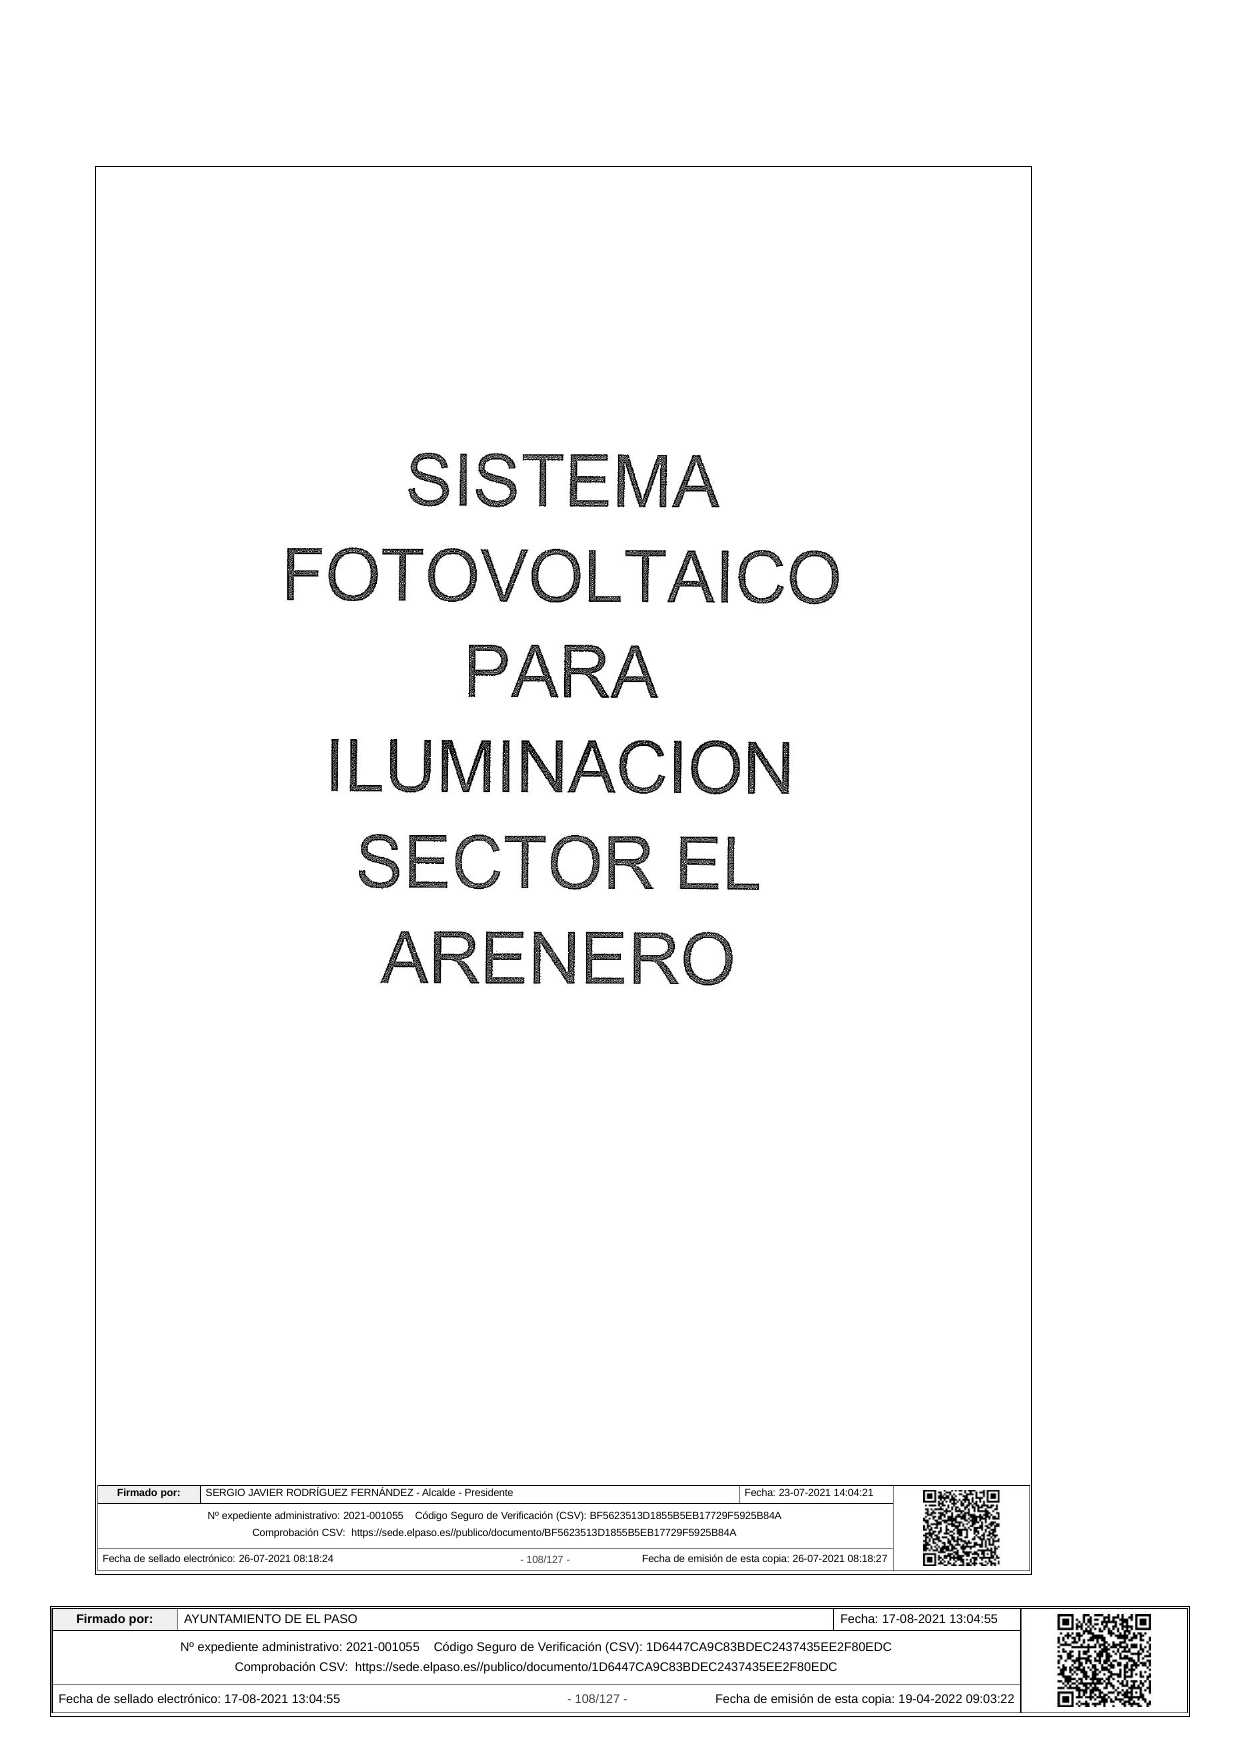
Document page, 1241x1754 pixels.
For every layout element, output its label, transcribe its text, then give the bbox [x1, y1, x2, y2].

text AYUNTAMIENTO DE EL PASO [184, 1612, 386, 1626]
text Comprobación CSV: https://sede.elpaso.es//publico/documento/1D6447CA9C83BDEC2437435EE2F80EDC [234, 1661, 918, 1674]
text - 108/127 - [520, 1554, 585, 1565]
text Fecha de emisión de esta copia: 26-07-2021 08:18:27 [642, 1553, 912, 1565]
text Fecha de sellado electrónico: 17-08-2021 13:04:55 [58, 1692, 365, 1706]
text Firmado por: [117, 1488, 196, 1499]
text Comprobación CSV: https://sede.elpaso.es//publico/documento/BF5623513D1855B5EB17729F5925B84A [252, 1527, 807, 1539]
text Nº expediente administrativo: 2021-001055 Código Seguro de Verificación (CSV): 1D6447CA9C83BDEC2437435EE2F80EDC [180, 1640, 918, 1654]
text Firmado por: [76, 1612, 172, 1626]
text Fecha de emisión de esta copia: 19-04-2022 09:03:22 [715, 1692, 1039, 1706]
text Nº expediente administrativo: 2021-001055 Código Seguro de Verificación (CSV): BF5623513D1855B5EB17729F5925B84A [207, 1510, 807, 1522]
picture [96, 167, 1031, 1574]
text Fecha: 17-08-2021 13:04:55 [840, 1612, 1021, 1626]
text Fecha: 23-07-2021 14:04:21 [744, 1488, 893, 1499]
text SERGIO JAVIER RODRÍGUEZ FERNÁNDEZ - Alcalde - Presidente [205, 1488, 540, 1499]
picture [51, 1607, 1189, 1716]
text Fecha de sellado electrónico: 26-07-2021 08:18:24 [102, 1553, 359, 1565]
text - 108/127 - [567, 1693, 646, 1707]
